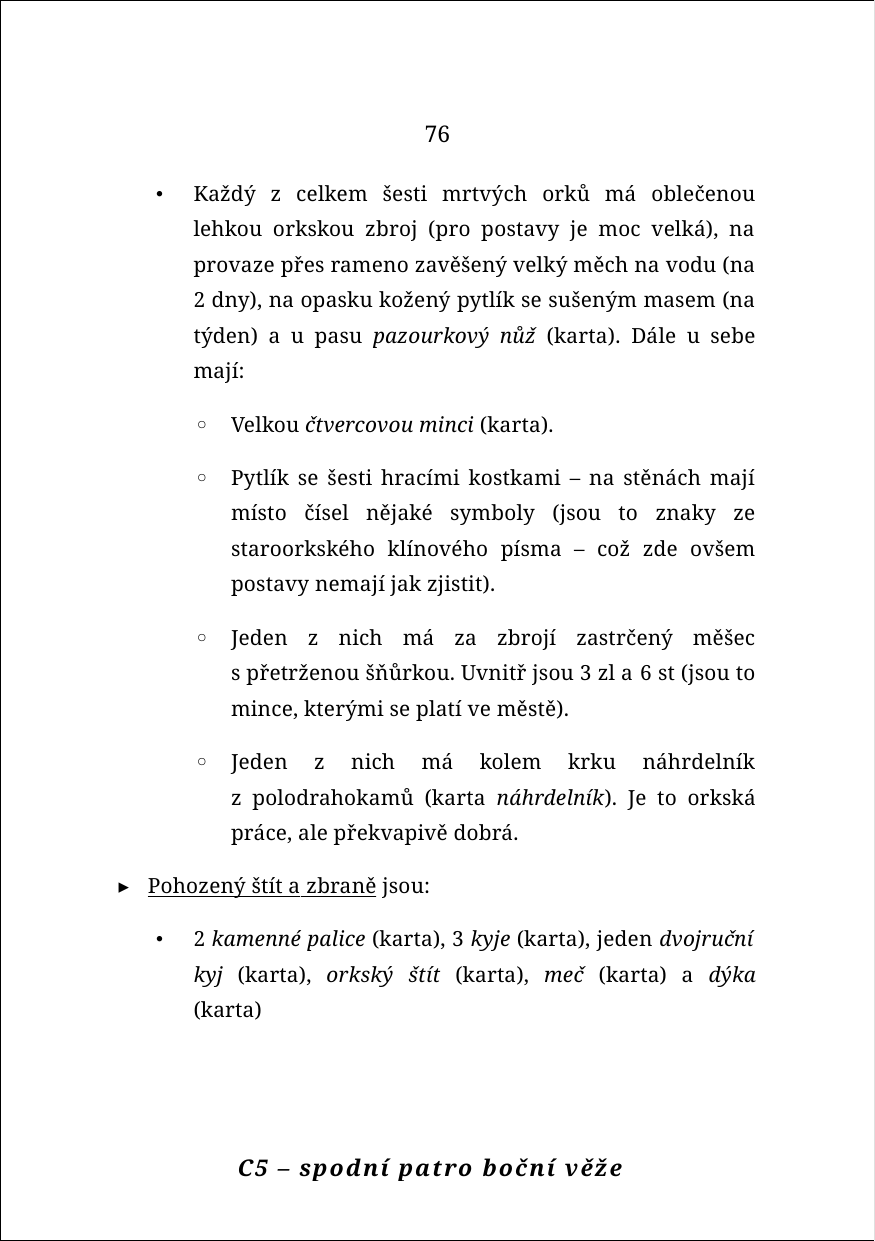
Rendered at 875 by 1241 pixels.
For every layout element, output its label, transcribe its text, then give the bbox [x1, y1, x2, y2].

list Každý z⁠ celkem šesti mrtvých orků má oblečenou lehkou orkskou zbroj (pro postavy je moc velká), na provaze přes rameno zavěšený velký měch na vodu (na 2 dny), na opasku kožený pytlík se sušeným masem (na týden) a⁠ u⁠ pasu pazourkový nůž (karta). Dále u⁠ sebe mají: [156, 179, 756, 385]
list Jeden z⁠ nich má kolem krku náhrdelník z⁠ polodrahokamů (karta náhrdelník). Je to orkská práce, ale překvapivě dobrá. [193, 747, 756, 847]
list 2 kamenné palice (karta), 3 kyje (karta), jeden dvojruční kyj (karta), orkský štít (karta), meč (karta) a⁠ dýka (karta) [156, 924, 756, 1024]
list Pytlík se šesti hracími kostkami – na stěnách mají místo čísel nějaké symboly (jsou to znaky ze staroorkského klínového písma – což zde ovšem postavy nemají jak zjistit). [193, 463, 756, 598]
text ▸ Pohozený štít a⁠ zbraně jsou: [118, 871, 756, 900]
list Velkou čtvercovou minci (karta). [193, 410, 756, 438]
list Jeden z⁠ nich má za zbrojí zastrčený měšec s⁠ přetrženou šňůrkou. Uvnitř jsou 3 zl a⁠ 6 st (jsou to mince, kterými se platí ve městě). [193, 623, 756, 722]
